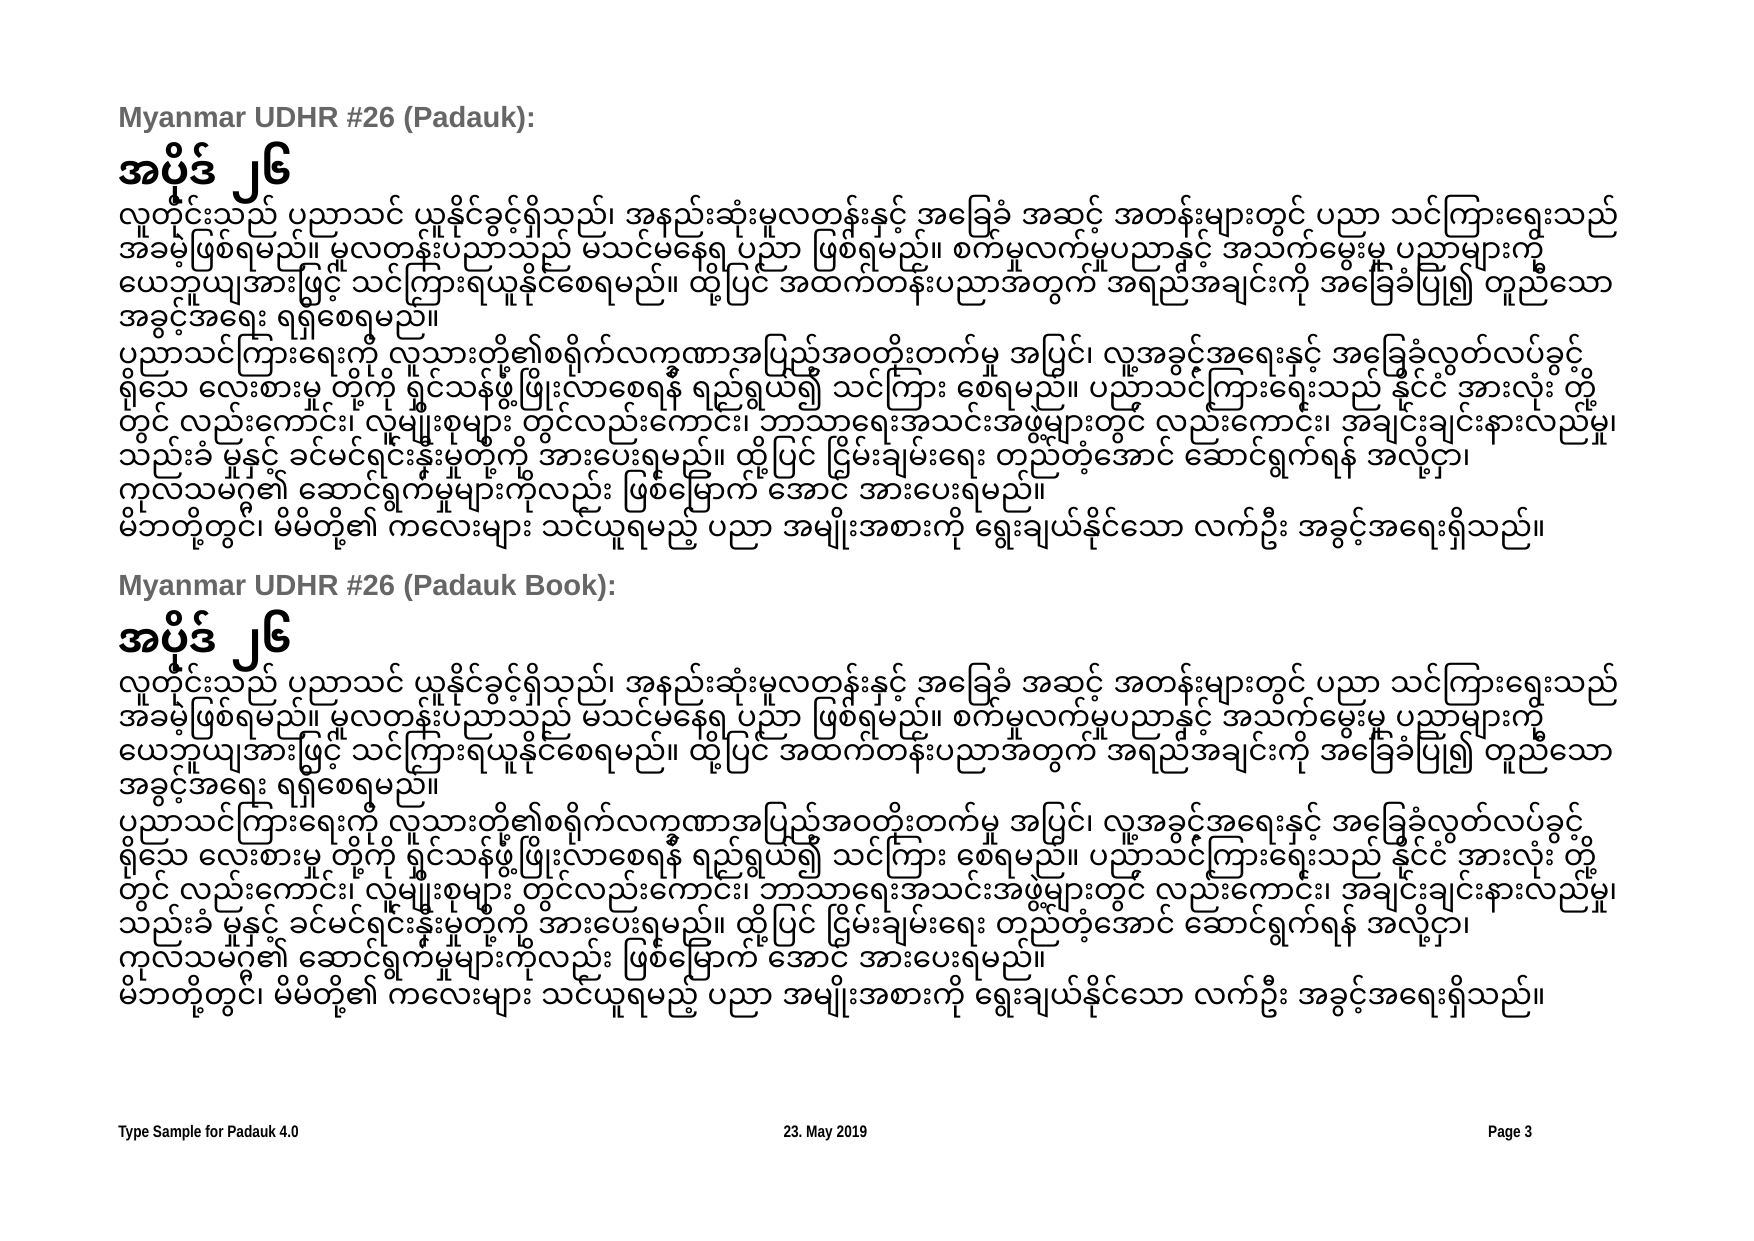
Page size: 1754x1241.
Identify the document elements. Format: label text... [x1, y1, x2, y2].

text မိဘတို့တွင်၊ မိမိတို့၏ ကလေးများ သင်ယူရမည့် ပညာ အမျိုးအစားကို ရွေးချယ်နိုင်သော လက်ဦး အခွင့်အရေးရှိသည်။ [118, 977, 1635, 1011]
text ပညာသင်ကြားရေးကို လူသားတို့၏စရိုက်လက္ခဏာအပြည့်အဝတိုးတက်မှု အပြင်၊ လူ့အခွင့်အရေးနှင့် အခြေခံလွတ်လပ်ခွင့် ရိုသေ လေးစားမှု တို့ကို ရှင်သန်ဖွံ့ဖြိုးလာစေရန် ရည်ရွယ်၍ သင်ကြား စေရမည်။ ပညာသင်ကြားရေးသည် နိုင်ငံ အားလုံး တို့တွင် လည်းကောင်း၊ လူမျိုးစုများ တွင်လည်းကောင်း၊ ဘာသာရေးအသင်းအဖွဲ့များတွင် လည်းကောင်း၊ အချင်းချင်းနားလည်မှု၊ သည်းခံ မှုနှင့် ခင်မင်ရင်းနှီးမှုတို့ကို အားပေးရမည်။ ထို့ပြင် ငြိမ်းချမ်းရေး တည်တံ့အောင် ဆောင်ရွက်ရန် အလို့ငှာ၊ ကုလသမဂ္ဂ၏ ဆောင်ရွက်မှုများကိုလည်း ဖြစ်မြောက် အောင် အားပေးရမည်။ [118, 805, 1635, 974]
text အပိုဒ် ၂၆ [118, 146, 1635, 194]
text မိဘတို့တွင်၊ မိမိတို့၏ ကလေးများ သင်ယူရမည့် ပညာ အမျိုးအစားကို ရွေးချယ်နိုင်သော လက်ဦး အခွင့်အရေးရှိသည်။ [118, 509, 1635, 543]
subtitle Myanmar UDHR #26 (Padauk Book): [118, 568, 1635, 602]
text လူတိုင်းသည် ပညာသင် ယူနိုင်ခွင့်ရှိသည်၊ အနည်းဆုံးမူလတန်းနှင့် အခြေခံ အဆင့် အတန်းများတွင် ပညာ သင်ကြားရေးသည် အခမဲ့ဖြစ်ရမည်။ မူလတန်းပညာသည် မသင်မနေရ ပညာ ဖြစ်ရမည်။ စက်မှုလက်မှုပညာနှင့် အသက်မွေးမှု ပညာများကို ယေဘူယျအားဖြင့် သင်ကြားရယူနိုင်စေရမည်။ ထို့ပြင် အထက်တန်းပညာအတွက် အရည်အချင်းကို အခြေခံပြု၍ တူညီသော အခွင့်အရေး ရရှိစေရမည်။ [118, 198, 1635, 333]
text လူတိုင်းသည် ပညာသင် ယူနိုင်ခွင့်ရှိသည်၊ အနည်းဆုံးမူလတန်းနှင့် အခြေခံ အဆင့် အတန်းများတွင် ပညာ သင်ကြားရေးသည် အခမဲ့ဖြစ်ရမည်။ မူလတန်းပညာသည် မသင်မနေရ ပညာ ဖြစ်ရမည်။ စက်မှုလက်မှုပညာနှင့် အသက်မွေးမှု ပညာများကို ယေဘူယျအားဖြင့် သင်ကြားရယူနိုင်စေရမည်။ ထို့ပြင် အထက်တန်းပညာအတွက် အရည်အချင်းကို အခြေခံပြု၍ တူညီသော အခွင့်အရေး ရရှိစေရမည်။ [118, 666, 1635, 802]
text အပိုဒ် ၂၆ [118, 614, 1635, 663]
text ပညာသင်ကြားရေးကို လူသားတို့၏စရိုက်လက္ခဏာအပြည့်အဝတိုးတက်မှု အပြင်၊ လူ့အခွင့်အရေးနှင့် အခြေခံလွတ်လပ်ခွင့် ရိုသေ လေးစားမှု တို့ကို ရှင်သန်ဖွံ့ဖြိုးလာစေရန် ရည်ရွယ်၍ သင်ကြား စေရမည်။ ပညာသင်ကြားရေးသည် နိုင်ငံ အားလုံး တို့တွင် လည်းကောင်း၊ လူမျိုးစုများ တွင်လည်းကောင်း၊ ဘာသာရေးအသင်းအဖွဲ့များတွင် လည်းကောင်း၊ အချင်းချင်းနားလည်မှု၊ သည်းခံ မှုနှင့် ခင်မင်ရင်းနှီးမှုတို့ကို အားပေးရမည်။ ထို့ပြင် ငြိမ်းချမ်းရေး တည်တံ့အောင် ဆောင်ရွက်ရန် အလို့ငှာ၊ ကုလသမဂ္ဂ၏ ဆောင်ရွက်မှုများကိုလည်း ဖြစ်မြောက် အောင် အားပေးရမည်။ [118, 336, 1635, 506]
subtitle Myanmar UDHR #26 (Padauk): [118, 100, 1635, 133]
